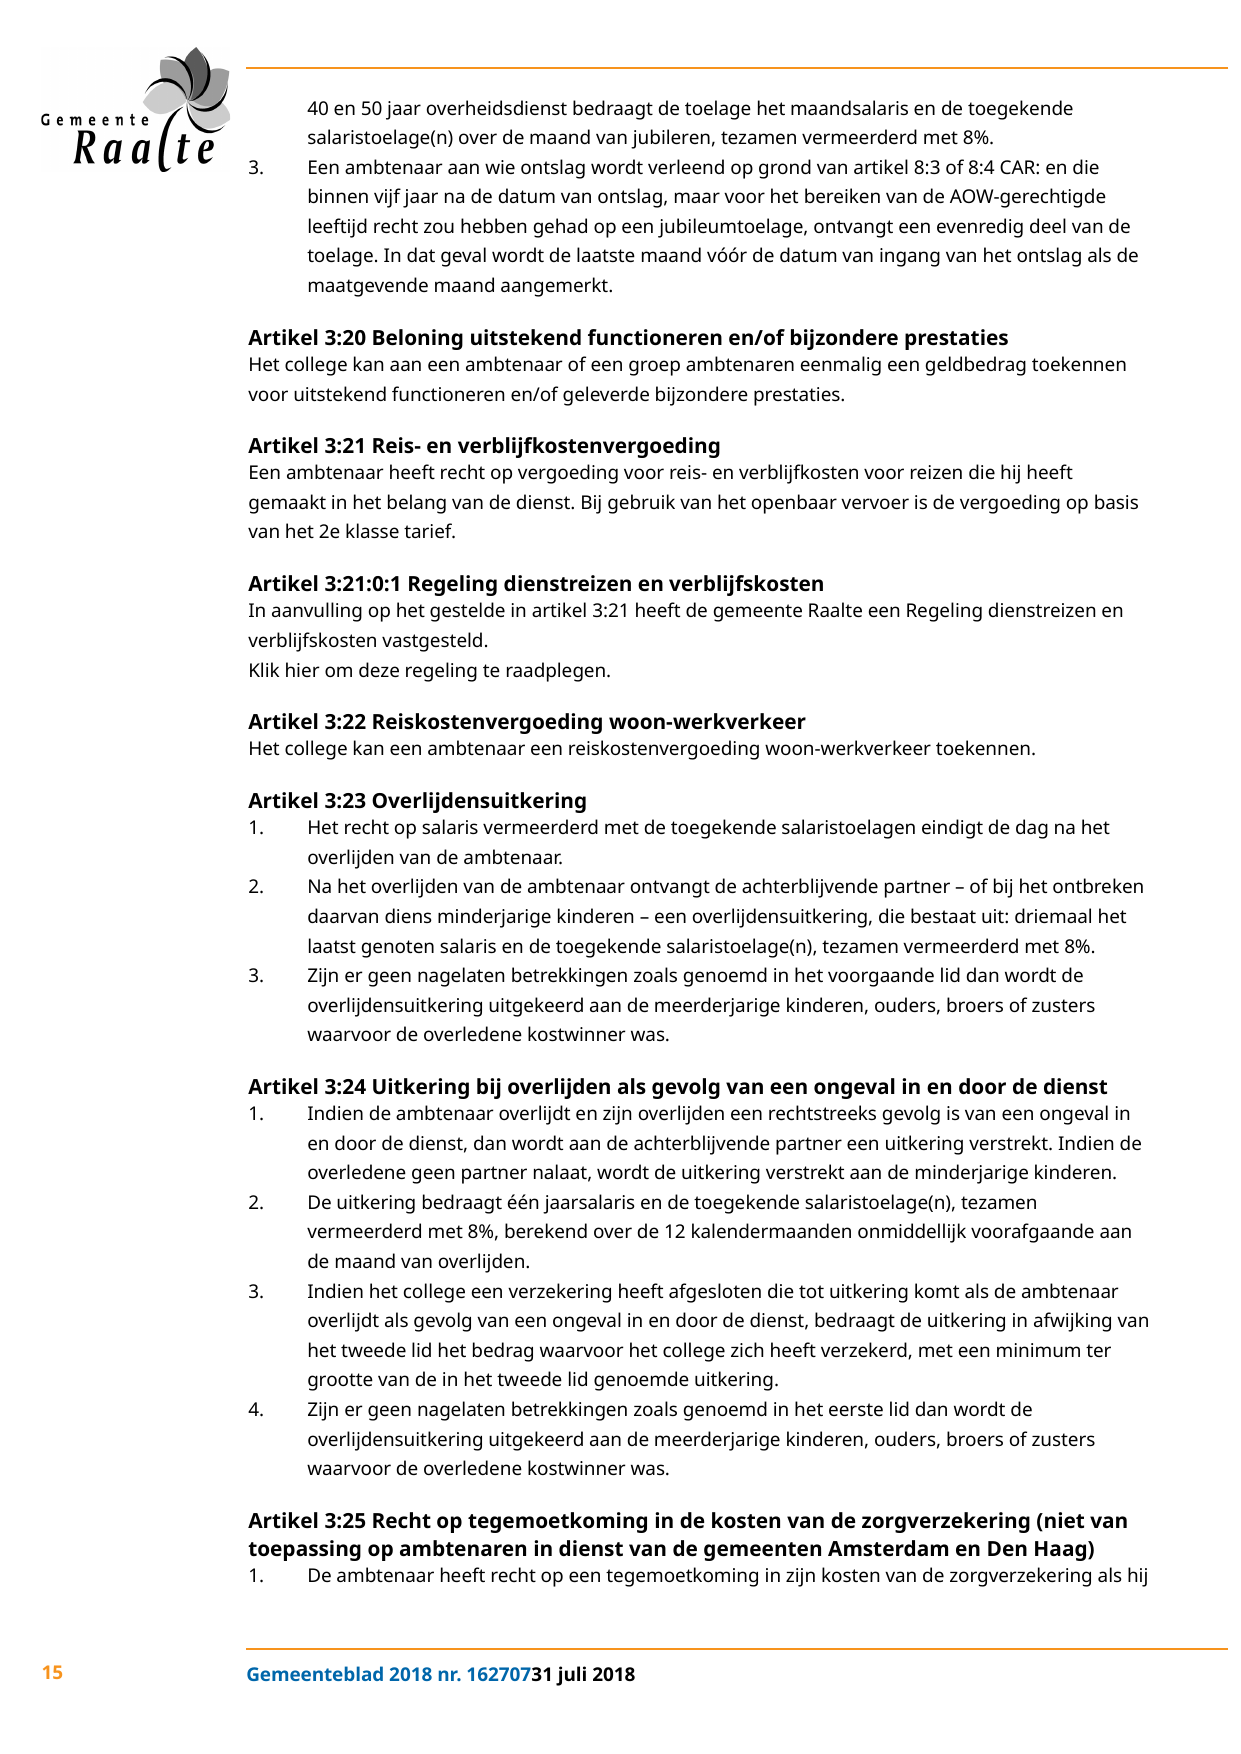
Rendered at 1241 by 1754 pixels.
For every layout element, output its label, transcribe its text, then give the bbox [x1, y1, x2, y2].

text Artikel 3:21 Reis- en verblijfkostenvergoeding [248, 431, 1152, 459]
text Artikel 3:21:0:1 Regeling dienstreizen en verblijfskosten [248, 569, 1152, 598]
list Zijn er geen nagelaten betrekkingen zoals genoemd in het voorgaande lid dan wordt de overlijdensuitkering uitgekeerd aan de meerderjarige kinderen, ouders, broers of zusters waarvoor de overledene kostwinner was. [248, 962, 1152, 1047]
list De ambtenaar heeft recht op een tegemoetkoming in zijn kosten van de zorgverzekering als hij [248, 1563, 1152, 1588]
text In aanvulling op het gestelde in artikel 3:21 heeft de gemeente Raalte een Regeling dienstreizen en verblijfskosten vastgesteld. [248, 598, 1152, 653]
text Het college kan een ambtenaar een reiskostenvergoeding woon-werkverkeer toekennen. [248, 736, 1152, 761]
list Indien het college een verzekering heeft afgesloten die tot uitkering komt als de ambtenaar overlijdt als gevolg van een ongeval in en door de dienst, bedraagt de uitkering in afwijking van het tweede lid het bedrag waarvoor het college zich heeft verzekerd, met een minimum ter grootte van de in het tweede lid genoemde uitkering. [248, 1278, 1152, 1392]
text Artikel 3:23 Overlijdensuitkering [248, 786, 1152, 814]
list 40 en 50 jaar overheidsdienst bedraagt de toelage het maandsalaris en de toegekende salaristoelage(n) over de maand van jubileren, tezamen vermeerderd met 8%. [248, 95, 1152, 150]
text Een ambtenaar heeft recht op vergoeding voor reis- en verblijfkosten voor reizen die hij heeft gemaakt in het belang van de dienst. Bij gebruik van het openbaar vervoer is de vergoeding op basis van het 2e klasse tarief. [248, 459, 1152, 544]
list De uitkering bedraagt één jaarsalaris en de toegekende salaristoelage(n), tezamen vermeerderd met 8%, berekend over de 12 kalendermaanden onmiddellijk voorafgaande aan de maand van overlijden. [248, 1189, 1152, 1274]
text Klik hier om deze regeling te raadplegen. [248, 657, 1152, 682]
text Artikel 3:22 Reiskostenvergoeding woon-werkverkeer [248, 707, 1152, 736]
picture [41, 47, 231, 172]
text Artikel 3:20 Beloning uitstekend functioneren en/of bijzondere prestaties [248, 323, 1152, 351]
list Het recht op salaris vermeerderd met de toegekende salaristoelagen eindigt de dag na het overlijden van de ambtenaar. [248, 814, 1152, 870]
list Na het overlijden van de ambtenaar ontvangt de achterblijvende partner – of bij het ontbreken daarvan diens minderjarige kinderen – een overlijdensuitkering, die bestaat uit: driemaal het laatst genoten salaris en de toegekende salaristoelage(n), tezamen vermeerderd met 8%. [248, 874, 1152, 958]
list Zijn er geen nagelaten betrekkingen zoals genoemd in het eerste lid dan wordt de overlijdensuitkering uitgekeerd aan de meerderjarige kinderen, ouders, broers of zusters waarvoor de overledene kostwinner was. [248, 1396, 1152, 1481]
text Artikel 3:25 Recht op tegemoetkoming in de kosten van de zorgverzekering (niet van toepassing op ambtenaren in dienst van de gemeenten Amsterdam en Den Haag) [248, 1506, 1152, 1563]
list Een ambtenaar aan wie ontslag wordt verleend op grond van artikel 8:3 of 8:4 CAR: en die binnen vijf jaar na de datum van ontslag, maar voor het bereiken van de AOW-gerechtigde leeftijd recht zou hebben gehad op een jubileumtoelage, ontvangt een evenredig deel van de toelage. In dat geval wordt de laatste maand vóór de datum van ingang van het ontslag als de maatgevende maand aangemerkt. [248, 154, 1152, 298]
list Indien de ambtenaar overlijdt en zijn overlijden een rechtstreeks gevolg is van een ongeval in en door de dienst, dan wordt aan de achterblijvende partner een uitkering verstrekt. Indien de overledene geen partner nalaat, wordt de uitkering verstrekt aan de minderjarige kinderen. [248, 1100, 1152, 1185]
text Het college kan aan een ambtenaar of een groep ambtenaren eenmalig een geldbedrag toekennen voor uitstekend functioneren en/of geleverde bijzondere prestaties. [248, 351, 1152, 406]
text Artikel 3:24 Uitkering bij overlijden als gevolg van een ongeval in en door de dienst [248, 1072, 1152, 1100]
